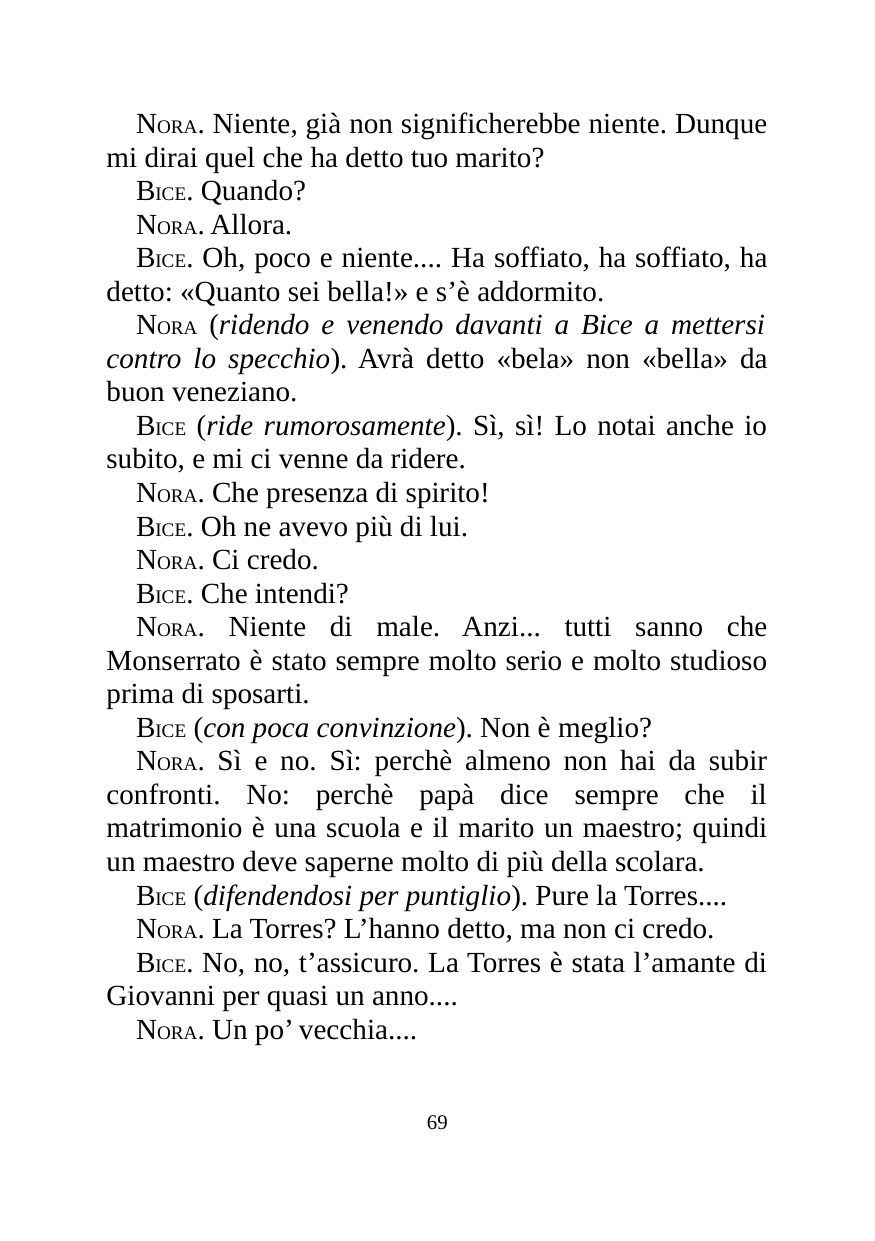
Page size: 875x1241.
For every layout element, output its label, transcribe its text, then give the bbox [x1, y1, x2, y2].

text Bice. Oh ne avevo più di lui. [106, 509, 768, 542]
text Nora. Niente di male. Anzi... tutti sanno che Monserrato è stato sempre molto serio e molto studioso prima di sposarti. [106, 609, 768, 710]
text Nora. Ci credo. [106, 542, 768, 576]
text Bice (ride rumorosamente). Sì, sì! Lo notai anche io subito, e mi ci venne da ridere. [106, 408, 768, 475]
text Nora. Sì e no. Sì: perchè almeno non hai da subir confronti. No: perchè papà dice sempre che il matrimonio è una scuola e il marito un maestro; quindi un maestro deve saperne molto di più della scolara. [106, 743, 768, 878]
text Nora. La Torres? L’hanno detto, ma non ci credo. [106, 911, 768, 945]
text Nora. Che presenza di spirito! [106, 475, 768, 509]
text Nora (ridendo e venendo davanti a Bice a mettersi contro lo specchio). Avrà detto «bela» non «bella» da buon veneziano. [106, 307, 768, 408]
text Bice. No, no, t’assicuro. La Torres è stata l’amante di Giovanni per quasi un anno.... [106, 945, 768, 1012]
text Bice. Oh, poco e niente.... Ha soffiato, ha soffiato, ha detto: «Quanto sei bella!» e s’è addormito. [106, 240, 768, 307]
text Bice. Quando? [106, 173, 768, 207]
text Nora. Un po’ vecchia.... [106, 1012, 768, 1045]
text Bice (con poca convinzione). Non è meglio? [106, 710, 768, 743]
text Nora. Allora. [106, 207, 768, 240]
text Bice (difendendosi per puntiglio). Pure la Torres.... [106, 878, 768, 911]
text Nora. Niente, già non significherebbe niente. Dunque mi dirai quel che ha detto tuo marito? [106, 106, 768, 173]
text Bice. Che intendi? [106, 576, 768, 609]
